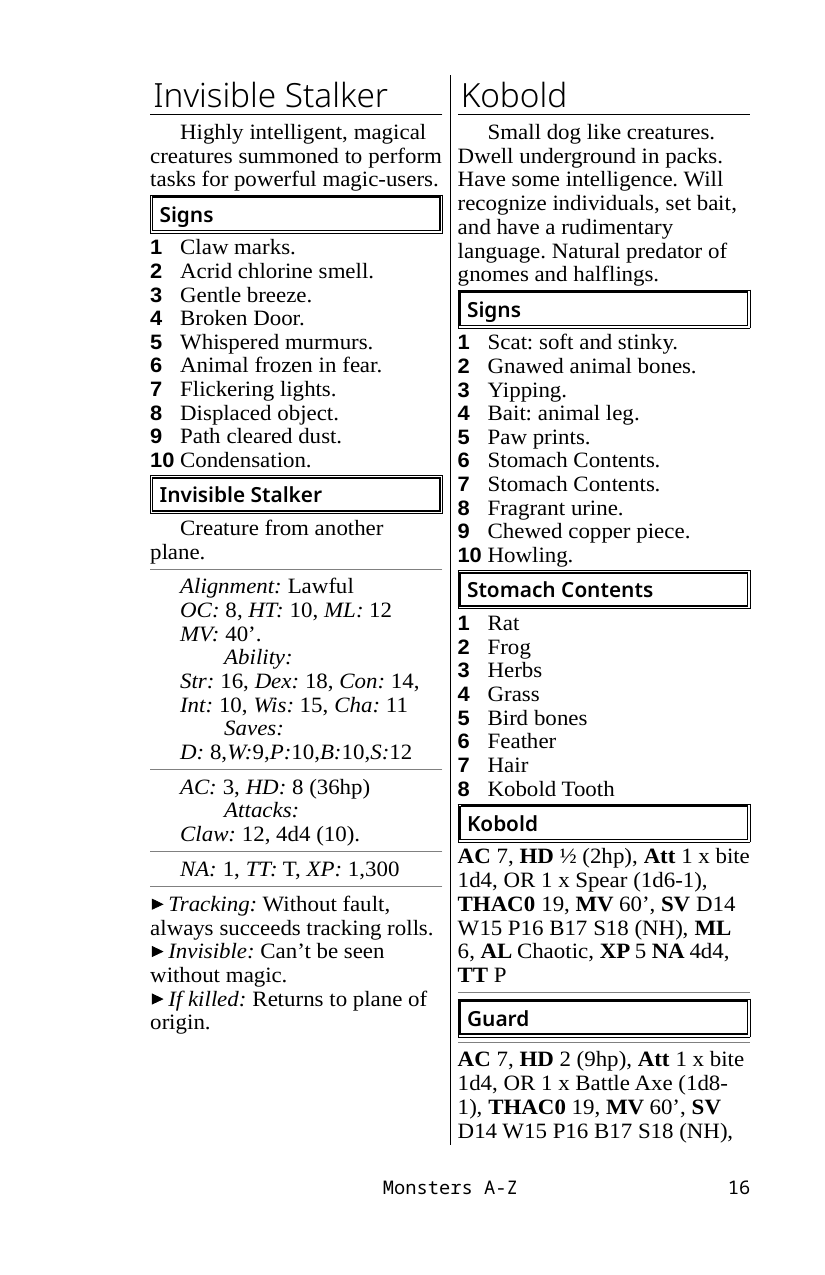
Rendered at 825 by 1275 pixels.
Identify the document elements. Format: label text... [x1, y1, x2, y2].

list Bird bones [457, 706, 750, 730]
list Stomach Contents. [457, 473, 750, 496]
text Claw: 12, 4d4 (10). [150, 823, 442, 846]
list Hair [457, 753, 750, 777]
list Herbs [457, 659, 750, 682]
text Int: 10, Wis: 15, Cha: 11 [150, 693, 442, 717]
text AC 7, HD 2 (9hp), Att 1 x bite 1d4, OR 1 x Battle Axe (1d8-1), THAC0 19, MV 60’, SV D14 W15 P16 B17 S18 (NH), [457, 1048, 750, 1143]
list Whispered murmurs. [150, 330, 442, 354]
list Chewed copper piece. [457, 520, 750, 544]
list Stomach Contents. [457, 449, 750, 473]
list If killed: Returns to plane of origin. [150, 987, 442, 1034]
text Small dog like creatures. Dwell underground in packs. Have some intelligence. Will recognize individuals, set bait, and have a rudimentary language. Natural predator of gnomes and halflings. [457, 120, 750, 287]
list Grass [457, 682, 750, 706]
list Path cleared dust. [150, 425, 442, 449]
text Ability: [150, 646, 442, 670]
subtitle Invisible Stalker [150, 75, 442, 114]
list Fragrant urine. [457, 496, 750, 520]
text OC: 8, HT: 10, ML: 12 [150, 599, 442, 622]
text AC: 3, HD: 8 (36hp) [150, 775, 442, 799]
subtitle Stomach Contents [461, 574, 747, 605]
list Paw prints. [457, 425, 750, 449]
list Scat: soft and stinky. [457, 331, 750, 354]
subtitle Kobold [457, 75, 750, 114]
text Alignment: Lawful [150, 575, 442, 599]
list Frog [457, 635, 750, 659]
text AC 7, HD ½ (2hp), Att 1 x bite 1d4, OR 1 x Spear (1d6-1), THAC0 19, MV 60’, SV D14 W15 P16 B17 S18 (NH), ML 6, AL Chaotic, XP 5 NA 4d4, TT P [457, 845, 750, 987]
list Animal frozen in fear. [150, 354, 442, 378]
subtitle Guard [461, 1002, 747, 1033]
list Broken Door. [150, 307, 442, 330]
text Attacks: [150, 799, 442, 823]
list Howling. [457, 544, 750, 567]
list Condensation. [150, 449, 442, 472]
text NA: 1, TT: T, XP: 1,300 [150, 857, 442, 881]
list Feather [457, 730, 750, 753]
list Rat [457, 612, 750, 635]
list Invisible: Can’t be seen without magic. [150, 940, 442, 987]
text Highly intelligent, magical creatures summoned to perform tasks for powerful magic-users. [150, 120, 442, 192]
list Acrid chlorine smell. [150, 259, 442, 283]
text Creature from another plane. [150, 517, 442, 564]
text MV: 40’. [150, 622, 442, 646]
text Str: 16, Dex: 18, Con: 14, [150, 670, 442, 693]
subtitle Kobold [461, 807, 747, 839]
list Bait: animal leg. [457, 402, 750, 425]
list Tracking: Without fault, always succeeds tracking rolls. [150, 892, 442, 940]
subtitle Signs [461, 293, 747, 325]
subtitle Signs [153, 198, 439, 230]
list Kobold Tooth [457, 777, 750, 801]
list Flickering lights. [150, 378, 442, 401]
text Saves: [150, 717, 442, 741]
list Displaced object. [150, 401, 442, 425]
list Yipping. [457, 378, 750, 402]
text D: 8,W:9,P:10,B:10,S:12 [150, 741, 442, 764]
list Claw marks. [150, 236, 442, 259]
list Gentle breeze. [150, 283, 442, 307]
list Gnawed animal bones. [457, 354, 750, 378]
